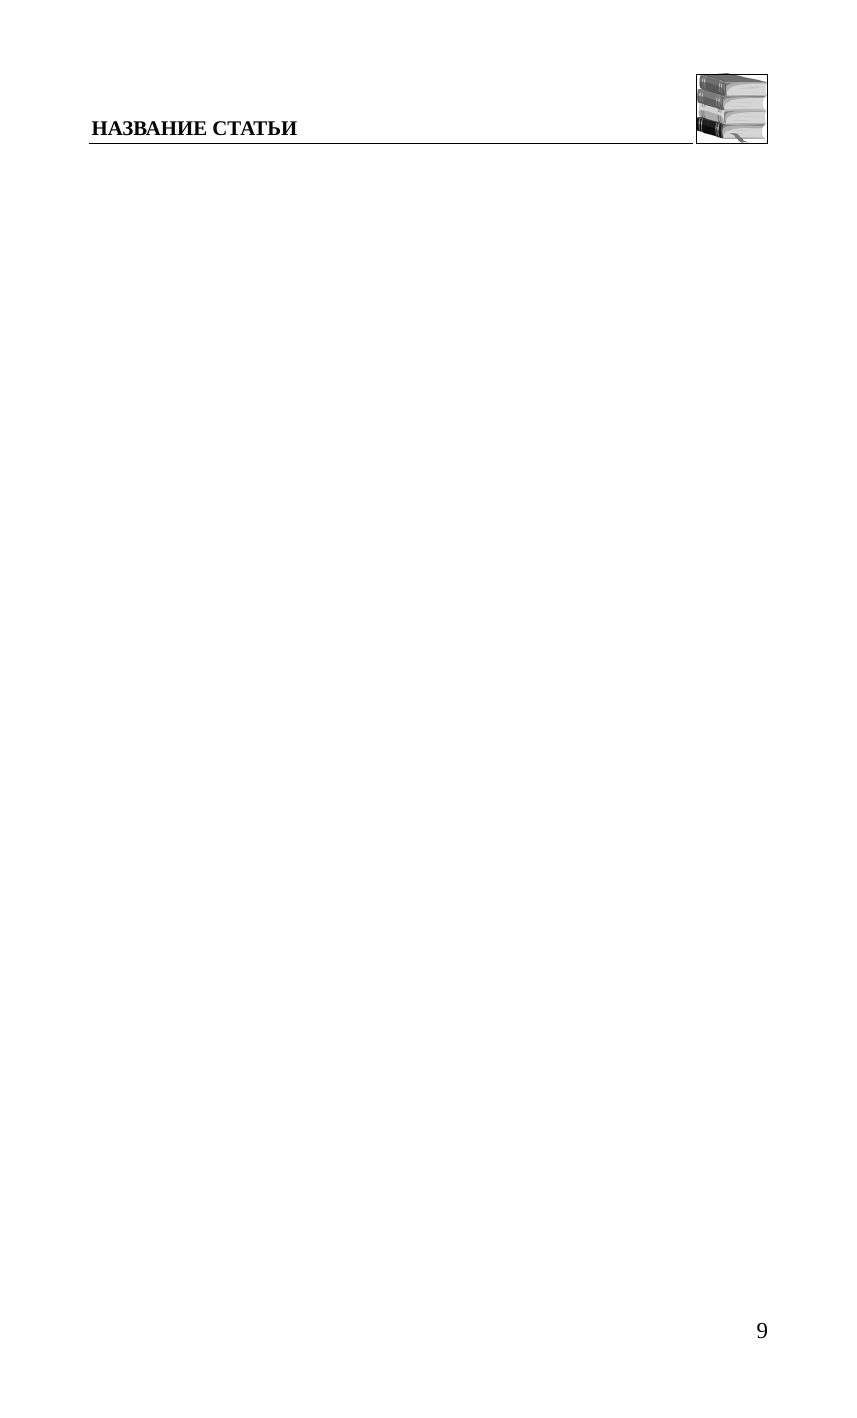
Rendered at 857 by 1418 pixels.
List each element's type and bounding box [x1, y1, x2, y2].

picture [697, 75, 767, 143]
